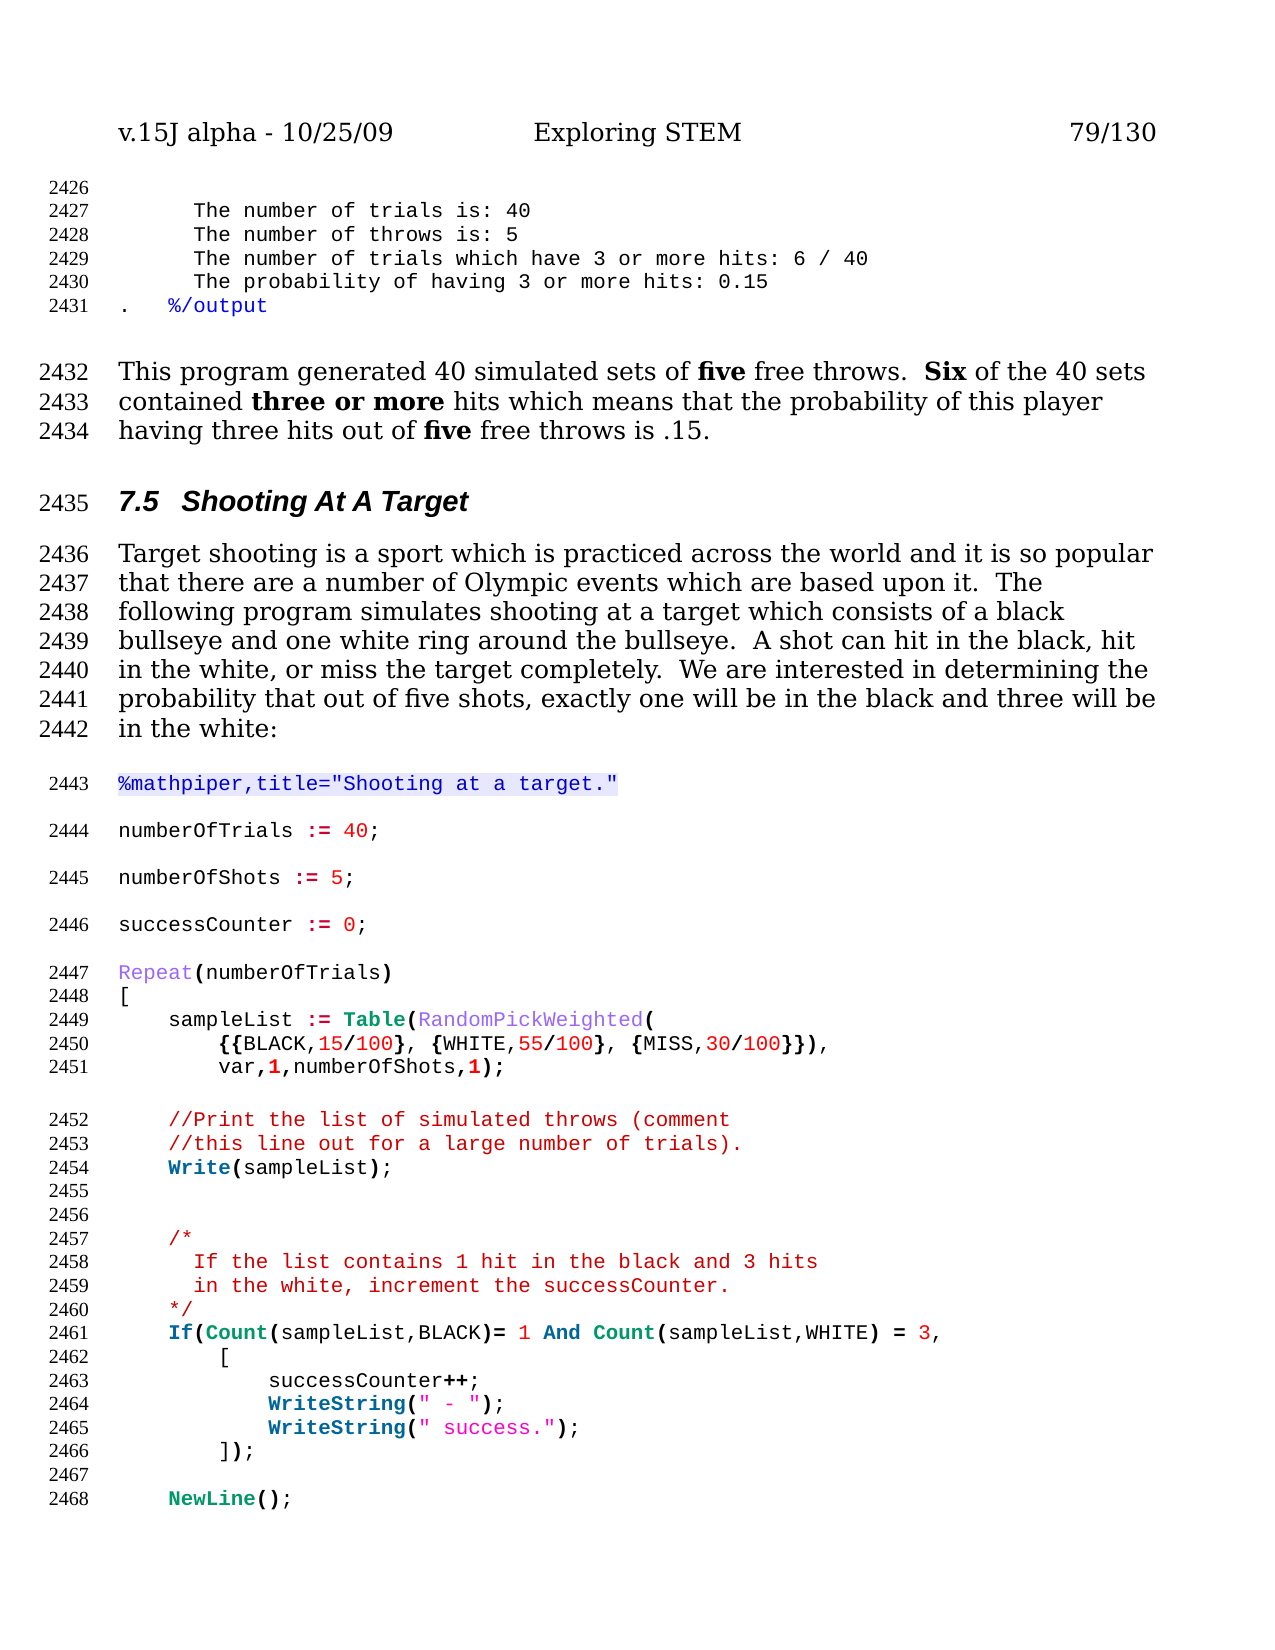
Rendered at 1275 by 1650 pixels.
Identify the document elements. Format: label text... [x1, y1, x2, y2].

text The number of throws is: 5 [118, 224, 1157, 248]
text //Print the list of simulated throws (comment [118, 1109, 1157, 1133]
text ]); [118, 1441, 1157, 1464]
text . %/output [118, 295, 1157, 319]
text Repeat(numberOfTrials) [118, 962, 1157, 985]
text The number of trials is: 40 [118, 200, 1157, 224]
text successCounter++; [118, 1369, 1157, 1393]
text {{BLACK,15/100}, {WHITE,55/100}, {MISS,30/100}}), [118, 1033, 1157, 1056]
text If the list contains 1 hit in the black and 3 hits [118, 1251, 1157, 1275]
text sampleList := Table(RandomPickWeighted( [118, 1009, 1157, 1033]
text //this line out for a large number of trials). [118, 1133, 1157, 1157]
text Write(sampleList); [118, 1157, 1157, 1180]
text [ [118, 1346, 1157, 1369]
text /* [118, 1228, 1157, 1251]
text The probability of having 3 or more hits: 0.15 [118, 271, 1157, 295]
text */ [118, 1299, 1157, 1322]
text WriteString(" - "); [118, 1393, 1157, 1417]
text numberOfShots := 5; [118, 867, 1157, 891]
text %mathpiper,title="Shooting at a target." [118, 773, 1157, 796]
text in the white, increment the successCounter. [118, 1275, 1157, 1299]
text This program generated 40 simulated sets of five free throws. Six of the 40 sets contained three or more hits which means that the probability of this player having three hits out of five free throws is .15. [118, 357, 1157, 445]
text successCounter := 0; [118, 914, 1157, 938]
text var,1,numberOfShots,1); [118, 1056, 1157, 1080]
text WriteString(" success."); [118, 1417, 1157, 1441]
subtitle Shooting At A Target [118, 484, 1157, 518]
text [ [118, 985, 1157, 1009]
text The number of trials which have 3 or more hits: 6 / 40 [118, 248, 1157, 271]
text numberOfTrials := 40; [118, 820, 1157, 843]
text NewLine(); [118, 1488, 1157, 1511]
text Target shooting is a sport which is practiced across the world and it is so popular that there are a number of Olympic events which are based upon it. The following program simulates shooting at a target which consists of a black bullseye and one white ring around the bullseye. A shot can hit in the black, hit in the white, or miss the target completely. We are interested in determining the probability that out of five shots, exactly one will be in the black and three will be in the white: [118, 539, 1157, 743]
text If(Count(sampleList,BLACK)= 1 And Count(sampleList,WHITE) = 3, [118, 1322, 1157, 1346]
